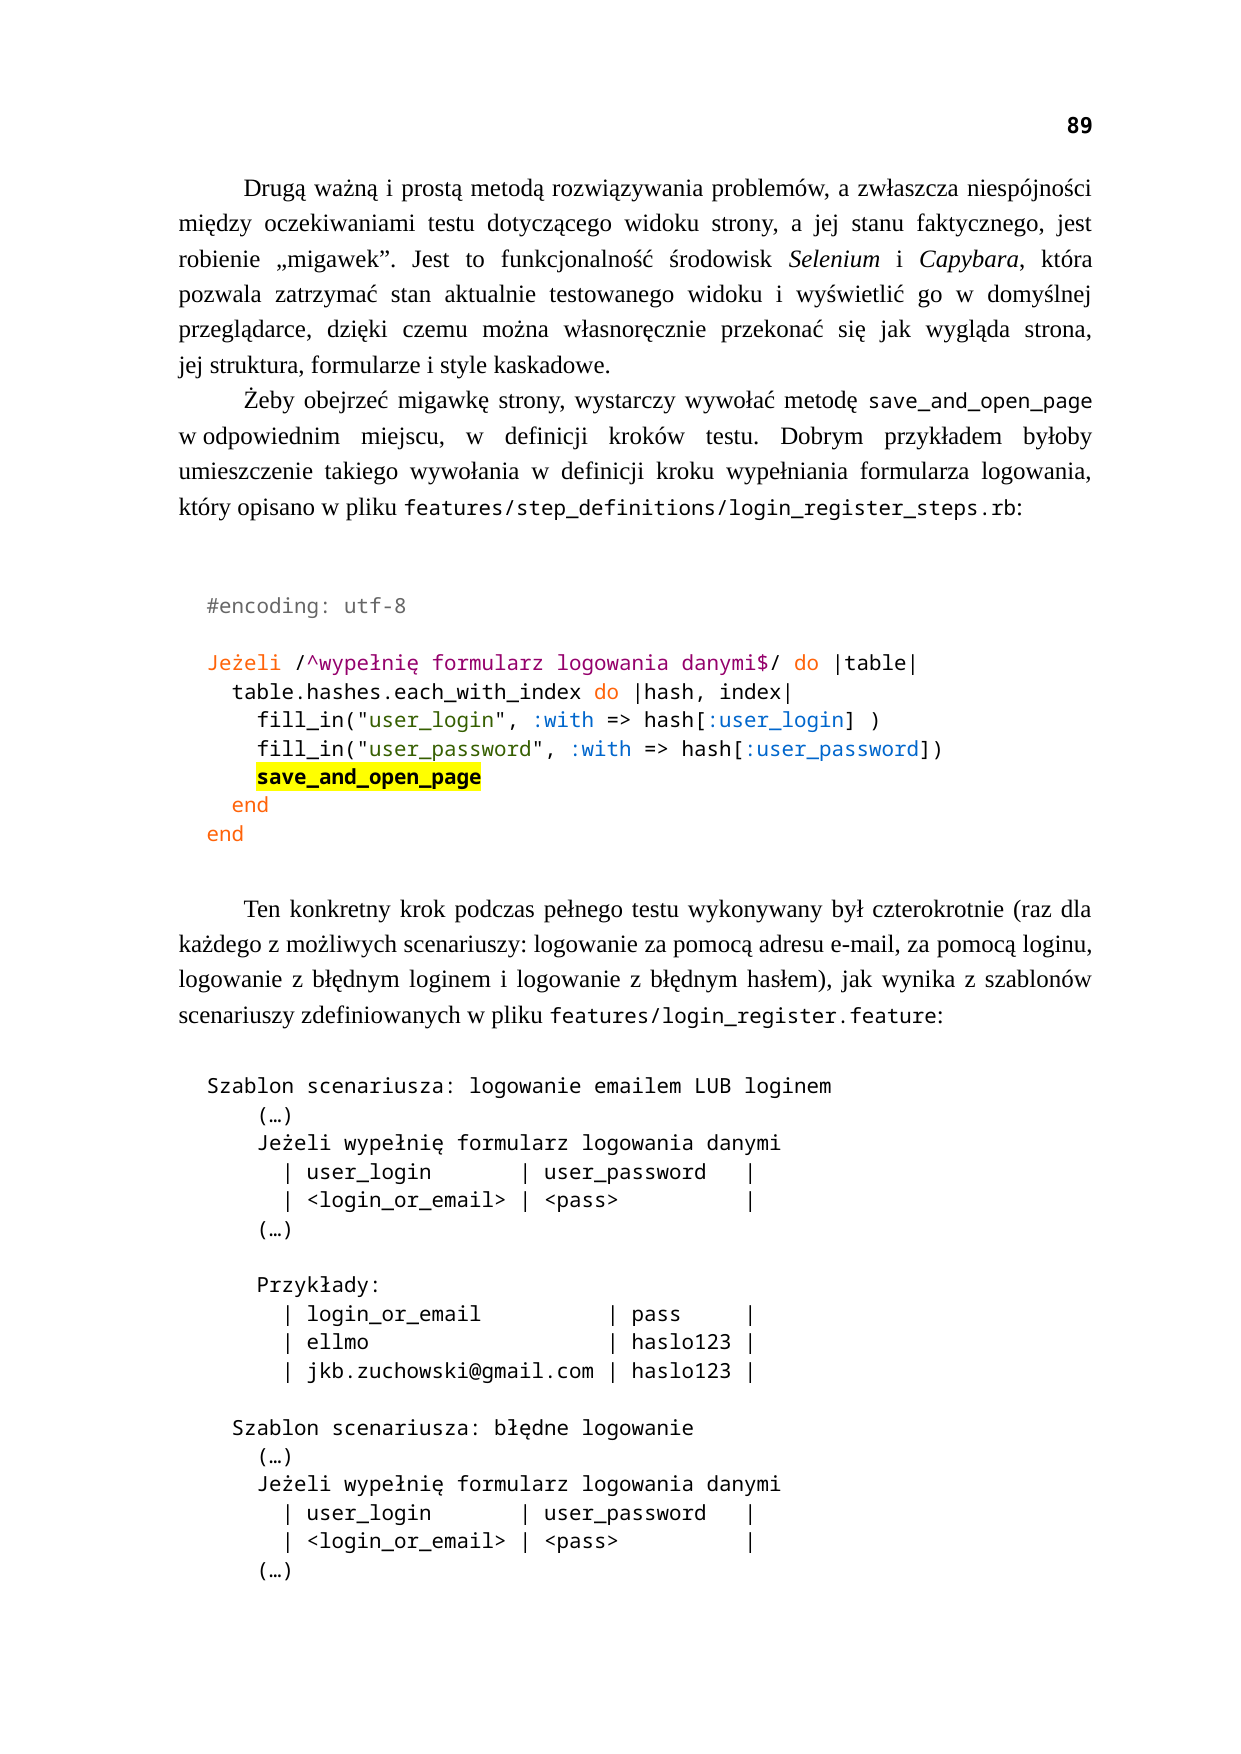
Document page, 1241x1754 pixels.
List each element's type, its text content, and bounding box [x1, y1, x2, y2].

text Ten konkretny krok podczas pełnego testu wykonywany był czterokrotnie (raz dla każdego z możliwych scenariuszy: logowanie za pomocą adresu e-mail, za pomocą loginu, logowanie z błędnym loginem i logowanie z błędnym hasłem), jak wynika z szablonów scenariuszy zdefiniowanych w pliku features/login_register.feature: [178, 889, 1093, 1030]
text Drugą ważną i prostą metodą rozwiązywania problemów, a zwłaszcza niespójności między oczekiwaniami testu dotyczącego widoku strony, a jej stanu faktycznego, jest robienie „migawek”. Jest to funkcjonalność środowisk Selenium i Capybara, która pozwala zatrzymać stan aktualnie testowanego widoku i wyświetlić go w domyślnej przeglądarce, dzięki czemu można własnoręcznie przekonać się jak wygląda strona, jej struktura, formularze i style kaskadowe. [178, 168, 1093, 380]
table_header #encoding: utf-8 Jeżeli /^wypełnię formularz logowania danymi$/ do |table| table.hashes.each_with_index do |hash, index| fill_in("user_login", :with => hash[:user_login] ) fill_in("user_password", :with => hash[:user_password]) save_and_open_page end end [177, 586, 1093, 853]
text Żeby obejrzeć migawkę strony, wystarczy wywołać metodę save_and_open_page w odpowiednim miejscu, w definicji kroków testu. Dobrym przykładem byłoby umieszczenie takiego wywołania w definicji kroku wypełniania formularza logowania, który opisano w pliku features/step_definitions/login_register_steps.rb: [178, 380, 1093, 522]
table_header Szablon scenariusza: logowanie emailem LUB loginem (…) Jeżeli wypełnię formularz logowania danymi | user_login | user_password | | <login_or_email> | <pass> | (…) Przykłady: | login_or_email | pass | | ellmo | haslo123 | | jkb.zuchowski@gmail.com | haslo123 | Szablon scenariusza: błędne logowanie (…) Jeżeli wypełnię formularz logowania danymi | user_login | user_password | | <login_or_email> | <pass> | (…) [177, 1066, 1093, 1617]
